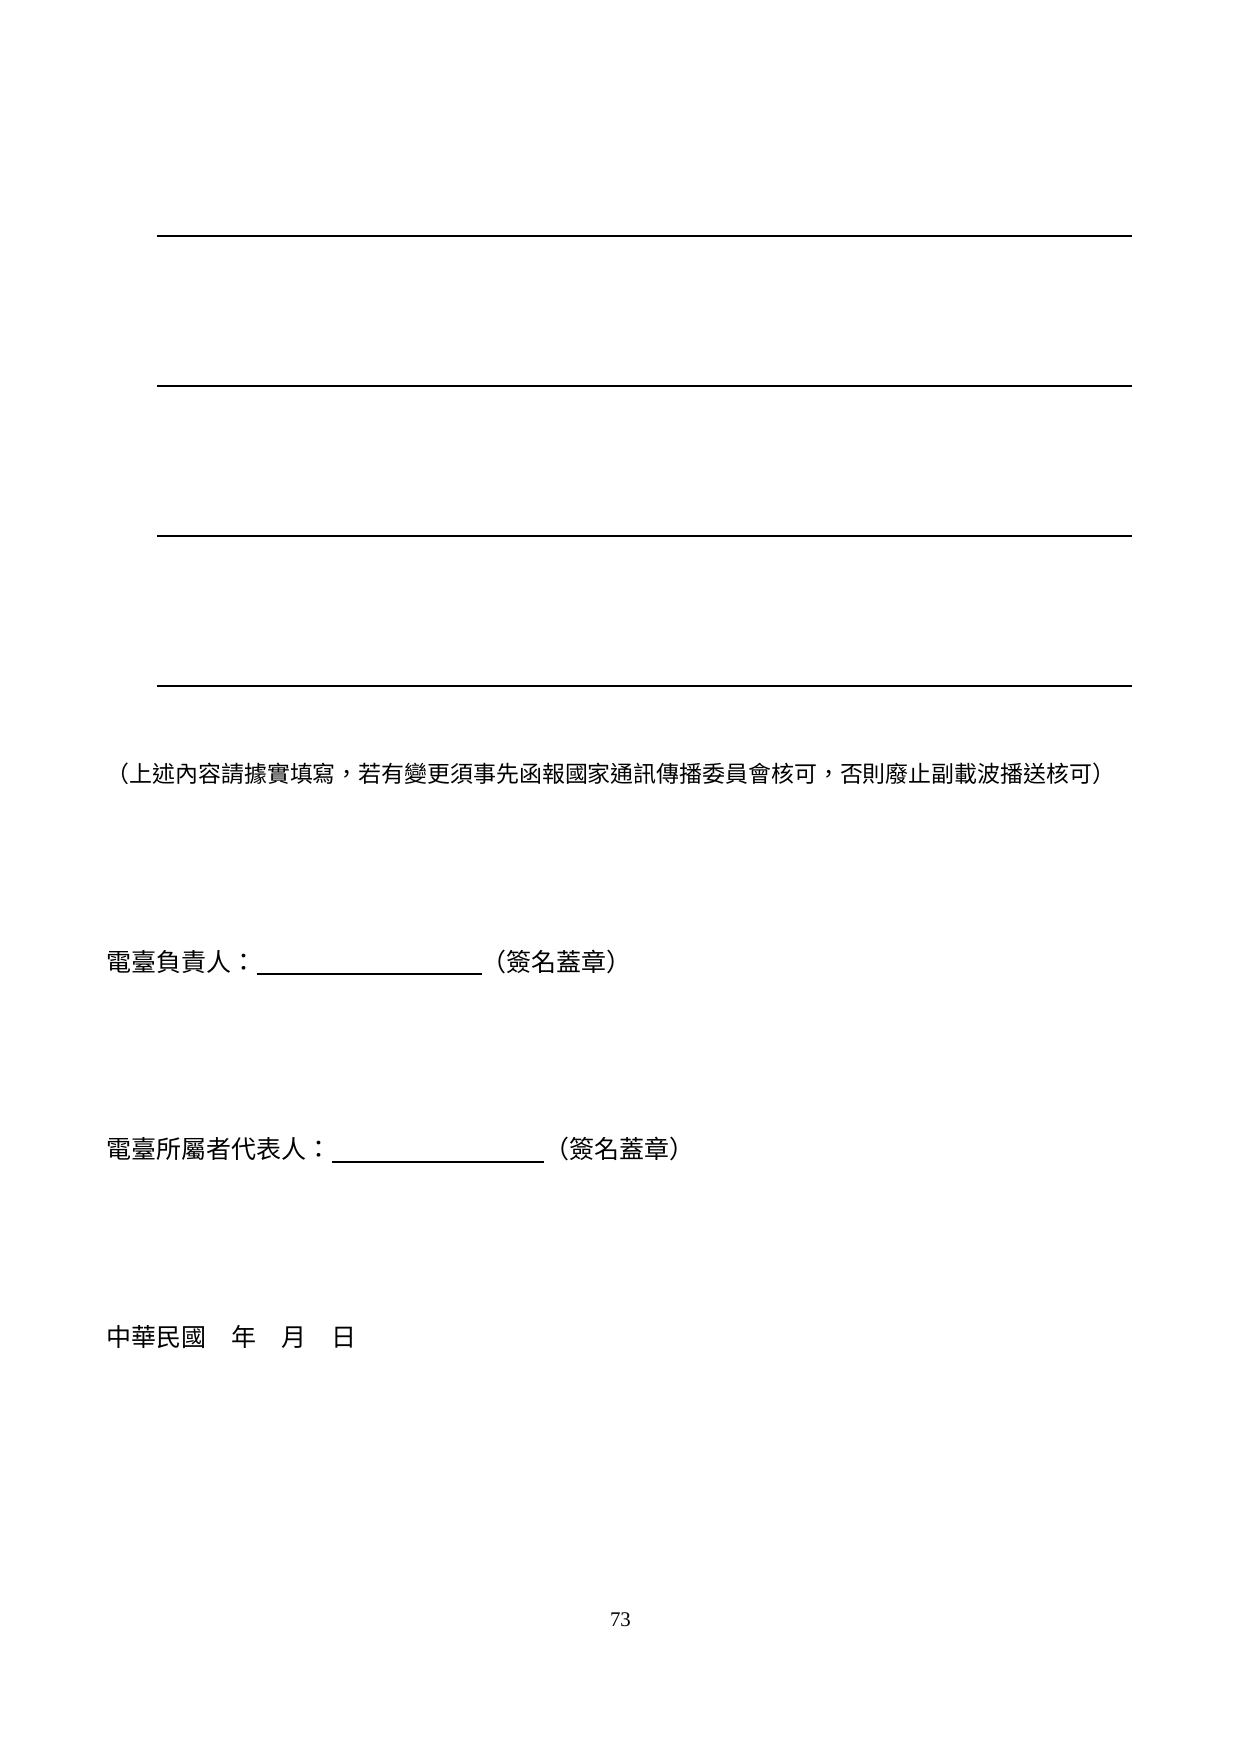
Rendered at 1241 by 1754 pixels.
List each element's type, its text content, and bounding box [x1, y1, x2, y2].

text 中華民國 年 月 日 [106, 1294, 1134, 1356]
text 電臺所屬者代表人： （簽名蓋章） [106, 1106, 1134, 1169]
text 電臺負責人： （簽名蓋章） [106, 919, 1134, 981]
text （上述內容請據實填寫，若有變更須事先函報國家通訊傳播委員會核可，否則廢止副載波播送核可） [106, 731, 1134, 794]
text [106, 106, 1134, 694]
